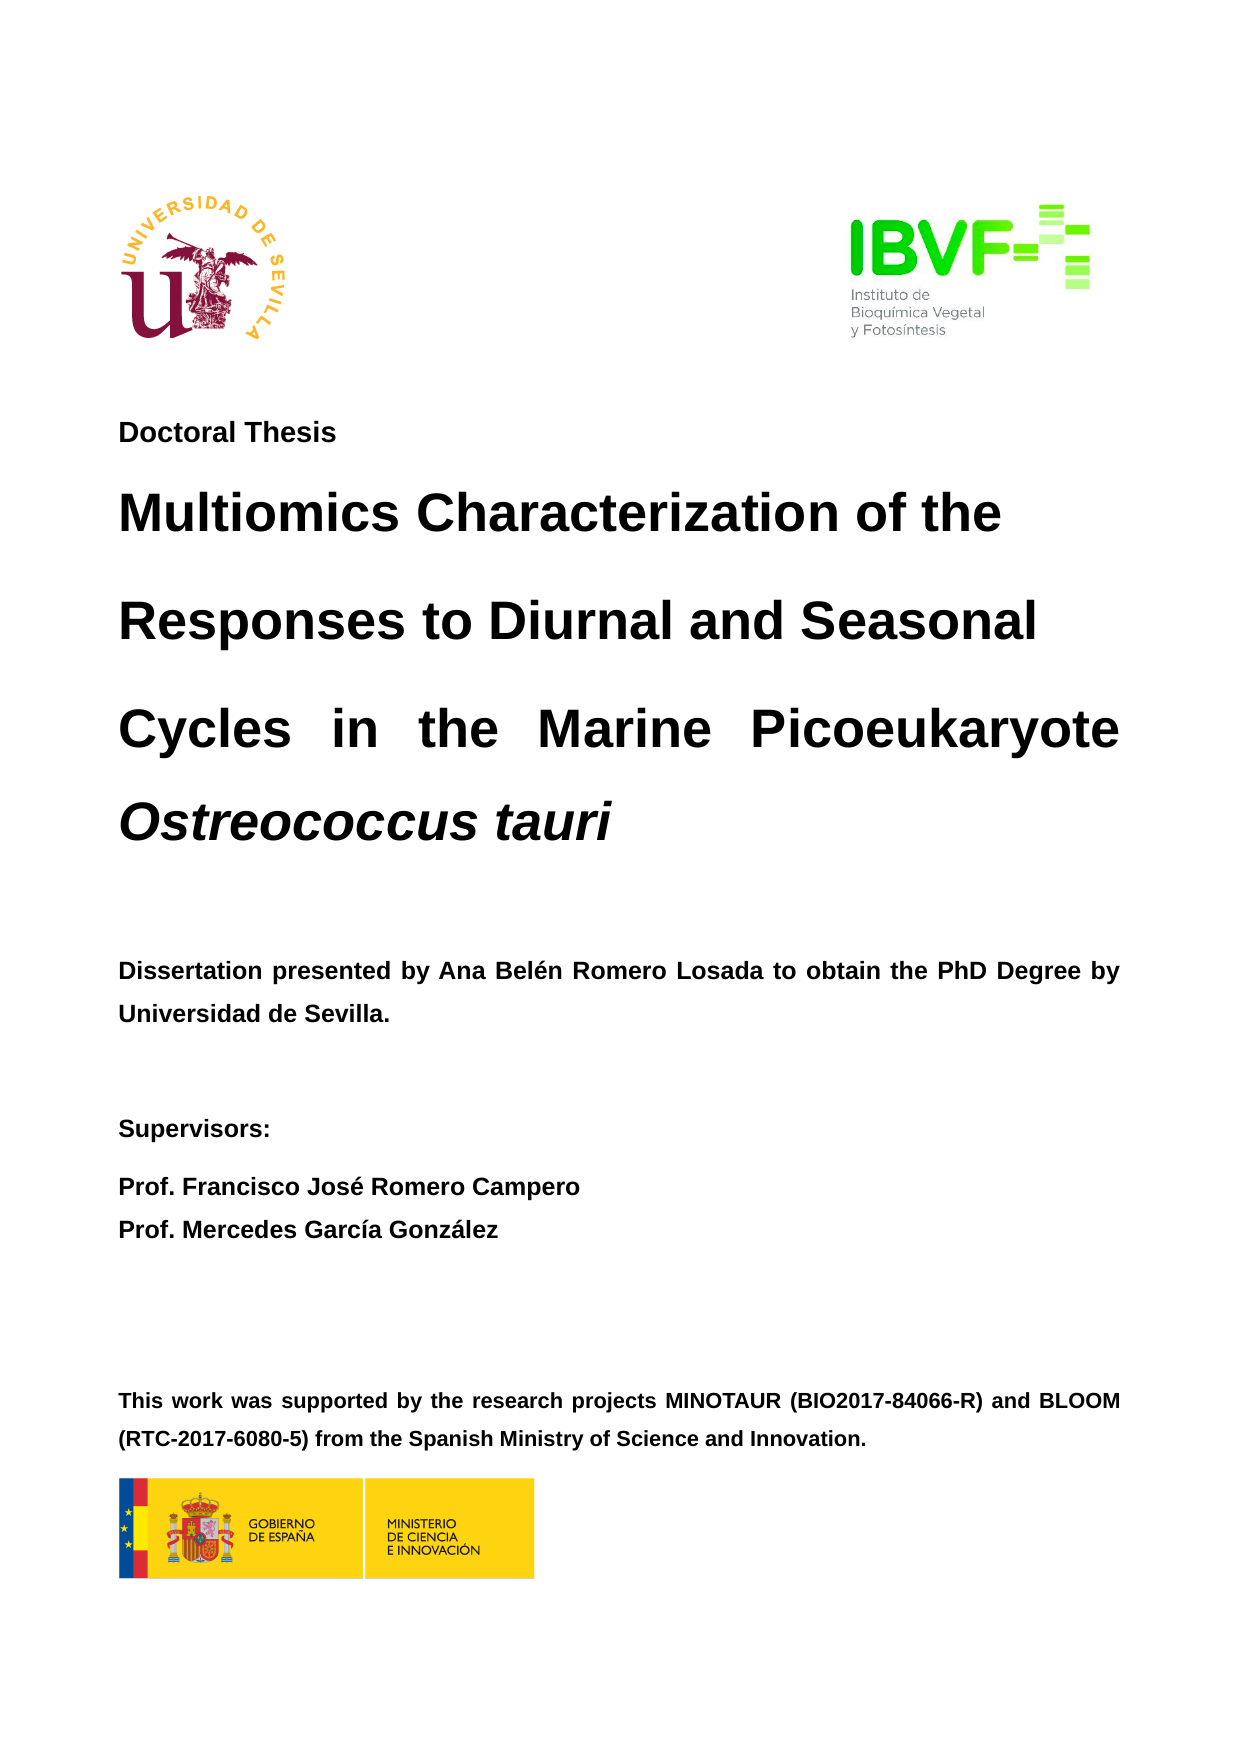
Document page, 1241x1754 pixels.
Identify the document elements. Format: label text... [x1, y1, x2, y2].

text Multiomics Characterization of the [118, 480, 1122, 543]
picture [829, 184, 1098, 357]
text Doctoral Thesis [118, 416, 1122, 449]
text Responses to Diurnal and Seasonal [118, 588, 1122, 651]
text Prof. Francisco José Romero Campero Prof. Mercedes García González [118, 1172, 1122, 1244]
text Dissertation presented by Ana Belén Romero Losada to obtain the PhD Degree by Universidad de Sevilla. [118, 956, 1122, 1027]
text Supervisors: [118, 1114, 1122, 1143]
text This work was supported by the research projects MINOTAUR (BIO2017-84066-R) and BLOOM (RTC-2017-6080-5) from the Spanish Ministry of Science and Innovation. [118, 1388, 1122, 1451]
text Cycles in the Marine Picoeukaryote Ostreococcus tauri [118, 696, 1122, 852]
picture [118, 1478, 535, 1579]
